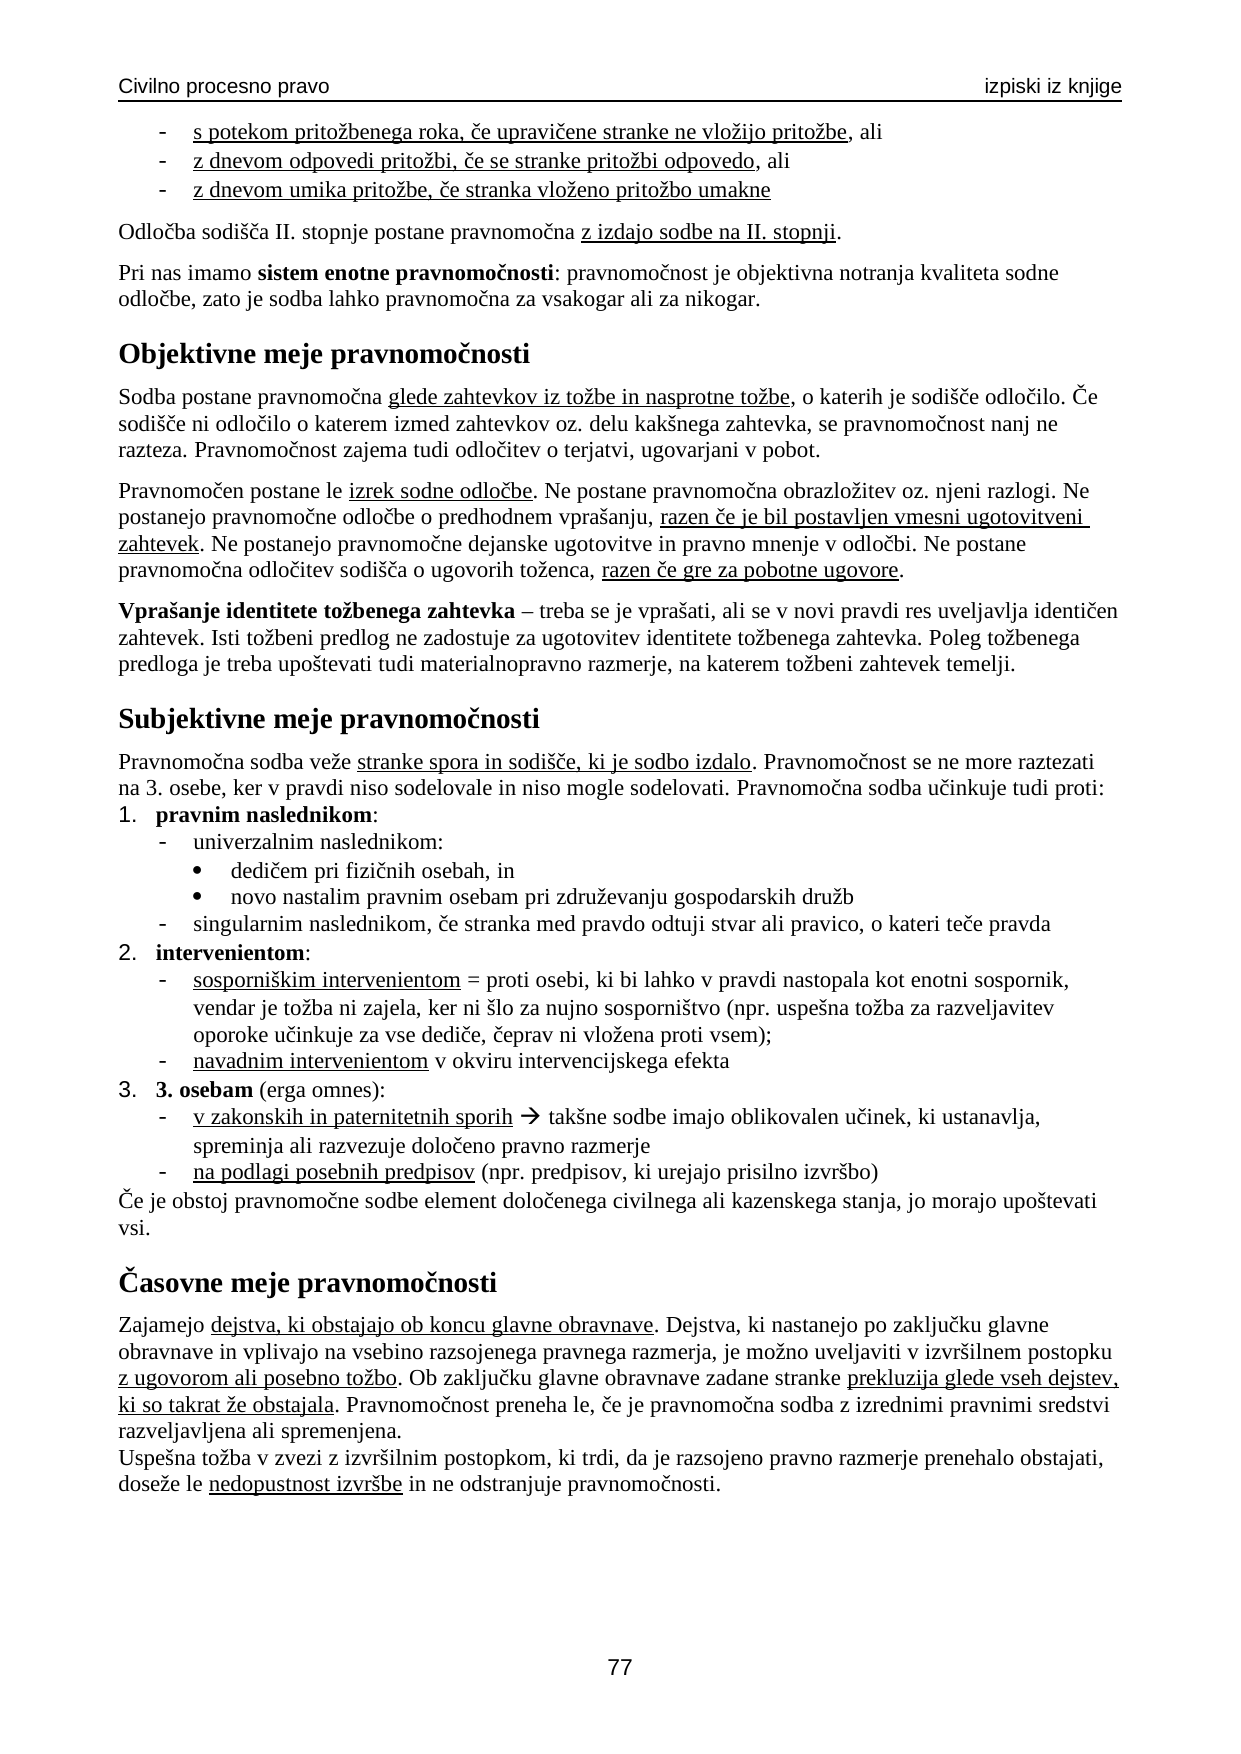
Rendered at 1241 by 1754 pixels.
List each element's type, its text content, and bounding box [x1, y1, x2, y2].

text Vprašanje identitete tožbenega zahtevka – treba se je vprašati, ali se v novi pravdi res uveljavlja identičen zahtevek. Isti tožbeni predlog ne zadostuje za ugotovitev identitete tožbenega zahtevka. Poleg tožbenega predloga je treba upoštevati tudi materialnopravno razmerje, na katerem tožbeni zahtevek temelji. [118, 597, 1122, 677]
text Odločba sodišča II. stopnje postane pravnomočna z izdajo sodbe na II. stopnji. [118, 218, 1122, 245]
list univerzalnim naslednikom: [156, 828, 1122, 857]
text Pravnomočen postane le izrek sodne odločbe. Ne postane pravnomočna obrazložitev oz. njeni razlogi. Ne postanejo pravnomočne odločbe o predhodnem vprašanju, razen če je bil postavljen vmesni ugotovitveni zahtevek. Ne postanejo pravnomočne dejanske ugotovitve in pravno mnenje v odločbi. Ne postane pravnomočna odločitev sodišča o ugovorih toženca, razen če gre za pobotne ugovore. [118, 477, 1122, 583]
text Pri nas imamo sistem enotne pravnomočnosti: pravnomočnost je objektivna notranja kvaliteta sodne odločbe, zato je sodba lahko pravnomočna za vsakogar ali za nikogar. [118, 259, 1122, 312]
subtitle Časovne meje pravnomočnosti [118, 1265, 1122, 1298]
list na podlagi posebnih predpisov (npr. predpisov, ki urejajo prisilno izvršbo) [156, 1158, 1122, 1187]
list sosporniškim intervenientom = proti osebi, ki bi lahko v pravdi nastopala kot enotni sospornik, vendar je tožba ni zajela, ker ni šlo za nujno sosporništvo (npr. uspešna tožba za razveljavitev oporoke učinkuje za vse dediče, čeprav ni vložena proti vsem); [156, 965, 1122, 1047]
subtitle Subjektivne meje pravnomočnosti [118, 702, 1122, 735]
text Uspešna tožba v zvezi z izvršilnim postopkom, ki trdi, da je razsojeno pravno razmerje prenehalo obstajati, doseže le nedopustnost izvršbe in ne odstranjuje pravnomočnosti. [118, 1444, 1122, 1497]
list z dnevom umika pritožbe, če stranka vloženo pritožbo umakne [156, 175, 1122, 204]
list novo nastalim pravnim osebam pri združevanju gospodarskih družb [193, 883, 1122, 910]
list pravnim naslednikom: [118, 801, 1122, 828]
list dedičem pri fizičnih osebah, in [193, 857, 1122, 883]
list navadnim intervenientom v okviru intervencijskega efekta [156, 1047, 1122, 1076]
text Pravnomočna sodba veže stranke spora in sodišče, ki je sodbo izdalo. Pravnomočnost se ne more raztezati na 3. osebe, ker v pravdi niso sodelovale in niso mogle sodelovati. Pravnomočna sodba učinkuje tudi proti: [118, 748, 1122, 801]
text Sodba postane pravnomočna glede zahtevkov iz tožbe in nasprotne tožbe, o katerih je sodišče odločilo. Če sodišče ni odločilo o katerem izmed zahtevkov oz. delu kakšnega zahtevka, se pravnomočnost nanj ne razteza. Pravnomočnost zajema tudi odločitev o terjatvi, ugovarjani v pobot. [118, 383, 1122, 463]
text Zajamejo dejstva, ki obstajajo ob koncu glavne obravnave. Dejstva, ki nastanejo po zaključku glavne obravnave in vplivajo na vsebino razsojenega pravnega razmerja, je možno uveljaviti v izvršilnem postopku z ugovorom ali posebno tožbo. Ob zaključku glavne obravnave zadane stranke prekluzija glede vseh dejstev, ki so takrat že obstajala. Pravnomočnost preneha le, če je pravnomočna sodba z izrednimi pravnimi sredstvi razveljavljena ali spremenjena. [118, 1311, 1122, 1444]
list s potekom pritožbenega roka, če upravičene stranke ne vložijo pritožbe, ali [156, 118, 1122, 147]
list 3. osebam (erga omnes): [118, 1076, 1122, 1103]
list z dnevom odpovedi pritožbi, če se stranke pritožbi odpovedo, ali [156, 147, 1122, 175]
text Če je obstoj pravnomočne sodbe element določenega civilnega ali kazenskega stanja, jo morajo upoštevati vsi. [118, 1187, 1122, 1240]
subtitle Objektivne meje pravnomočnosti [118, 337, 1122, 370]
list singularnim naslednikom, če stranka med pravdo odtuji stvar ali pravico, o kateri teče pravda [156, 910, 1122, 938]
list intervenientom: [118, 938, 1122, 965]
list v zakonskih in paternitetnih sporih  takšne sodbe imajo oblikovalen učinek, ki ustanavlja, spreminja ali razvezuje določeno pravno razmerje [156, 1103, 1122, 1158]
